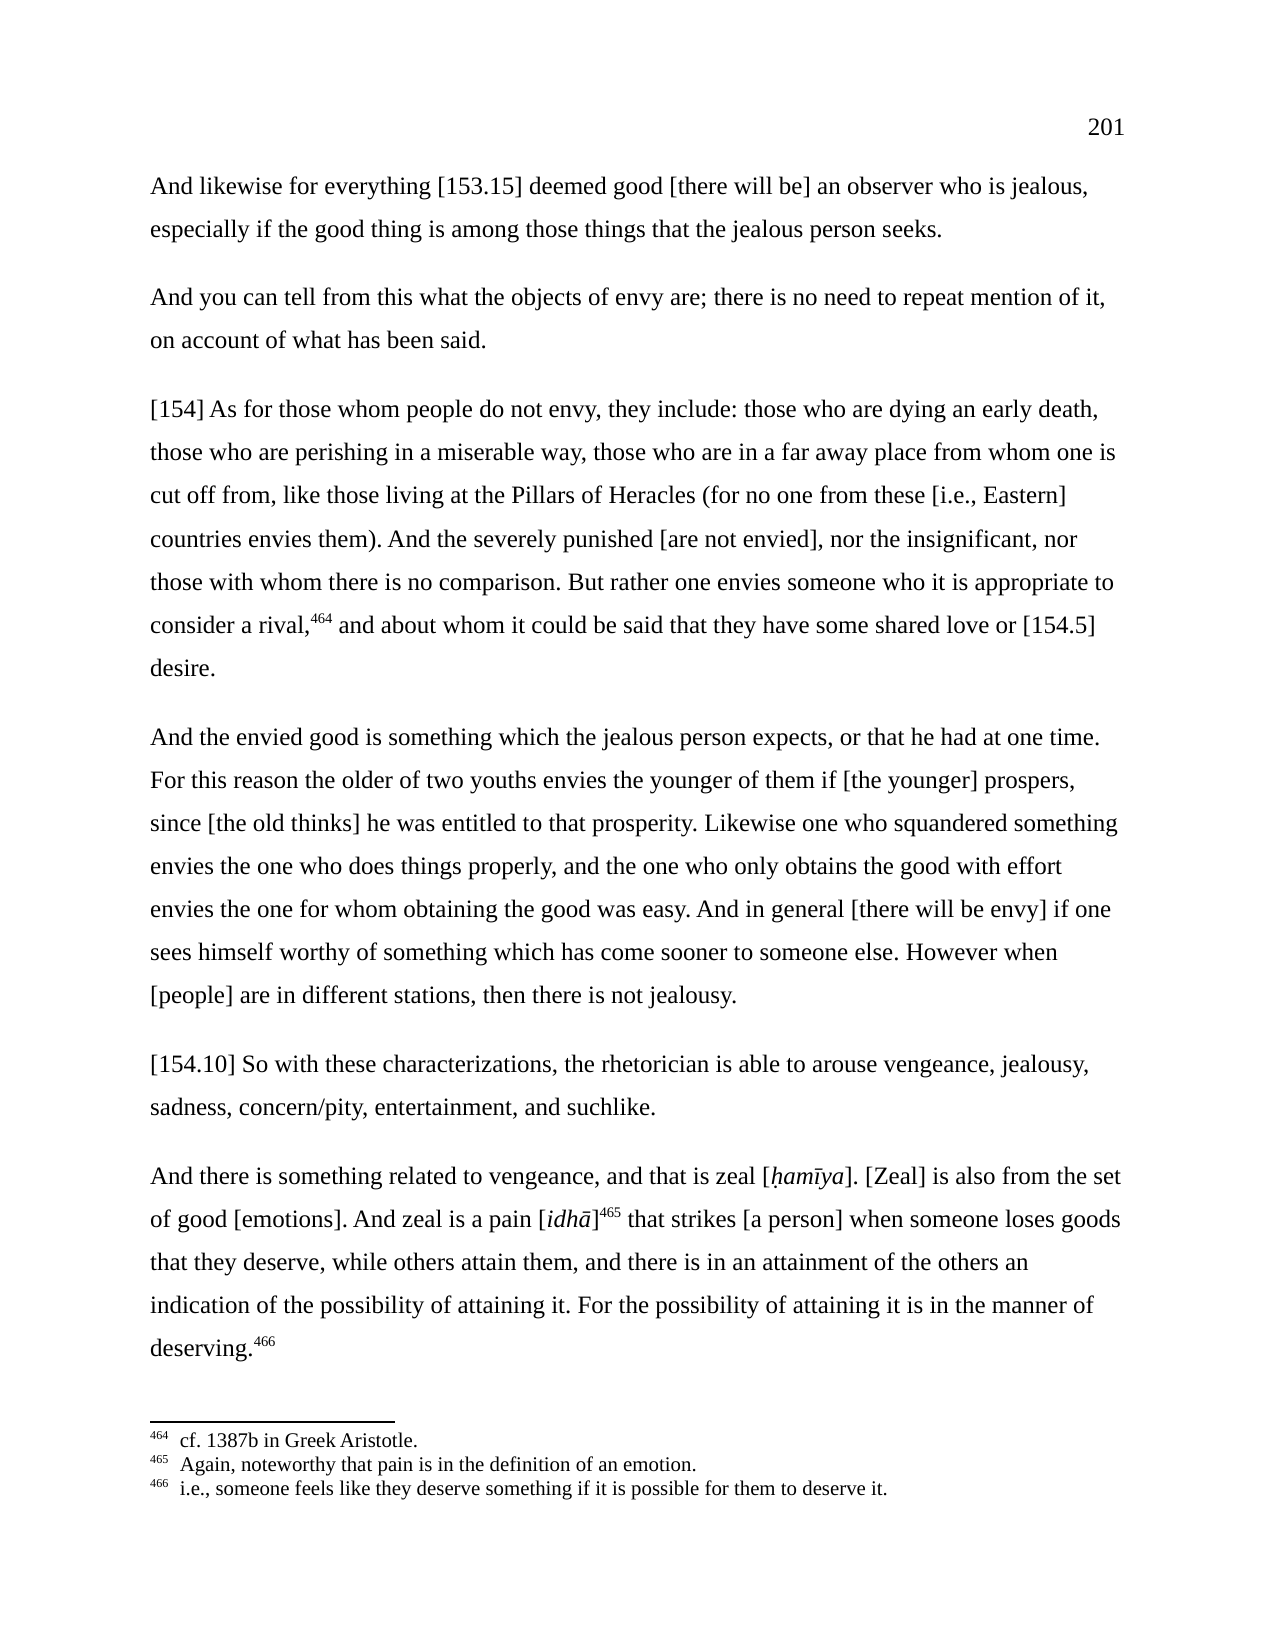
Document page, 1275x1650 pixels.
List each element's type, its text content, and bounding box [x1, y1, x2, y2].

text And you can tell from this what the objects of envy are; there is no need to repeat mention of it, on account of what has been said. [150, 282, 1125, 354]
text i.e., someone feels like they deserve something if it is possible for them to deserve it. [150, 1476, 1125, 1500]
text [154.10] So with these characterizations, the rhetorician is able to arouse vengeance, jealousy, sadness, concern/pity, entertainment, and suchlike. [150, 1049, 1125, 1121]
text And likewise for everything [153.15] deemed good [there will be] an observer who is jealous, especially if the good thing is among those things that the jealous person seeks. [150, 171, 1125, 243]
text [154] As for those whom people do not envy, they include: those who are dying an early death, those who are perishing in a miserable way, those who are in a far away place from whom one is cut off from, like those living at the Pillars of Heracles (for no one from these [i.e., Eastern] countries envies them). And the severely punished [are not envied], nor the insignificant, nor those with whom there is no comparison. But rather one envies someone who it is appropriate to consider a rival, and about whom it could be said that they have some shared love or [154.5] desire. [150, 394, 1125, 682]
text And there is something related to vengeance, and that is zeal [ḥamīya]. [Zeal] is also from the set of good [emotions]. And zeal is a pain [idhā] that strikes [a person] when someone loses goods that they deserve, while others attain them, and there is in an attainment of the others an indication of the possibility of attaining it. For the possibility of attaining it is in the manner of deserving. [150, 1161, 1125, 1362]
text Again, noteworthy that pain is in the definition of an emotion. [150, 1452, 1125, 1476]
text And the envied good is something which the jealous person expects, or that he had at one time. For this reason the older of two youths envies the younger of them if [the younger] prospers, since [the old thinks] he was entitled to that prosperity. Likewise one who squandered something envies the one who does things properly, and the one who only obtains the good with effort envies the one for whom obtaining the good was easy. And in general [there will be envy] if one sees himself worthy of something which has come sooner to someone else. However when [people] are in different stations, then there is not jealousy. [150, 722, 1125, 1009]
text cf. 1387b in Greek Aristotle. [150, 1428, 1125, 1452]
